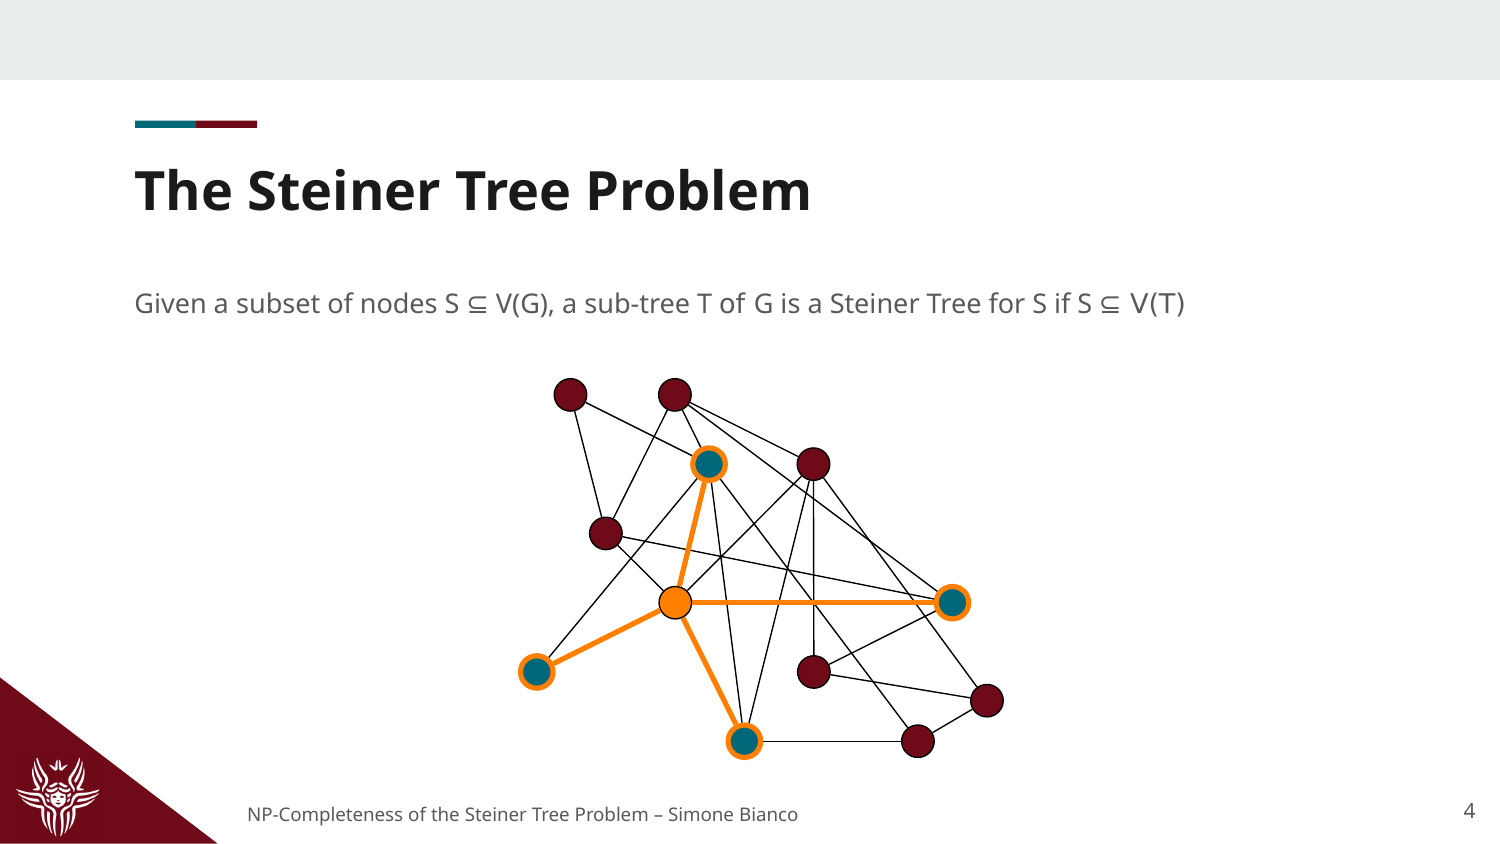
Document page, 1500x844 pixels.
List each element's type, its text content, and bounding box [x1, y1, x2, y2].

picture [517, 377, 1004, 761]
slide_number [1400, 779, 1491, 844]
subtitle NP-Completeness of the Steiner Tree Problem – Simone Bianco [232, 783, 1193, 839]
title The Steiner Tree Problem [119, 141, 1381, 230]
list Given a subset of nodes S ⊆ V(G), a sub-tree T of G is a Steiner Tree for S if S ⊆ V(T) [119, 266, 1418, 637]
picture [16, 758, 100, 839]
